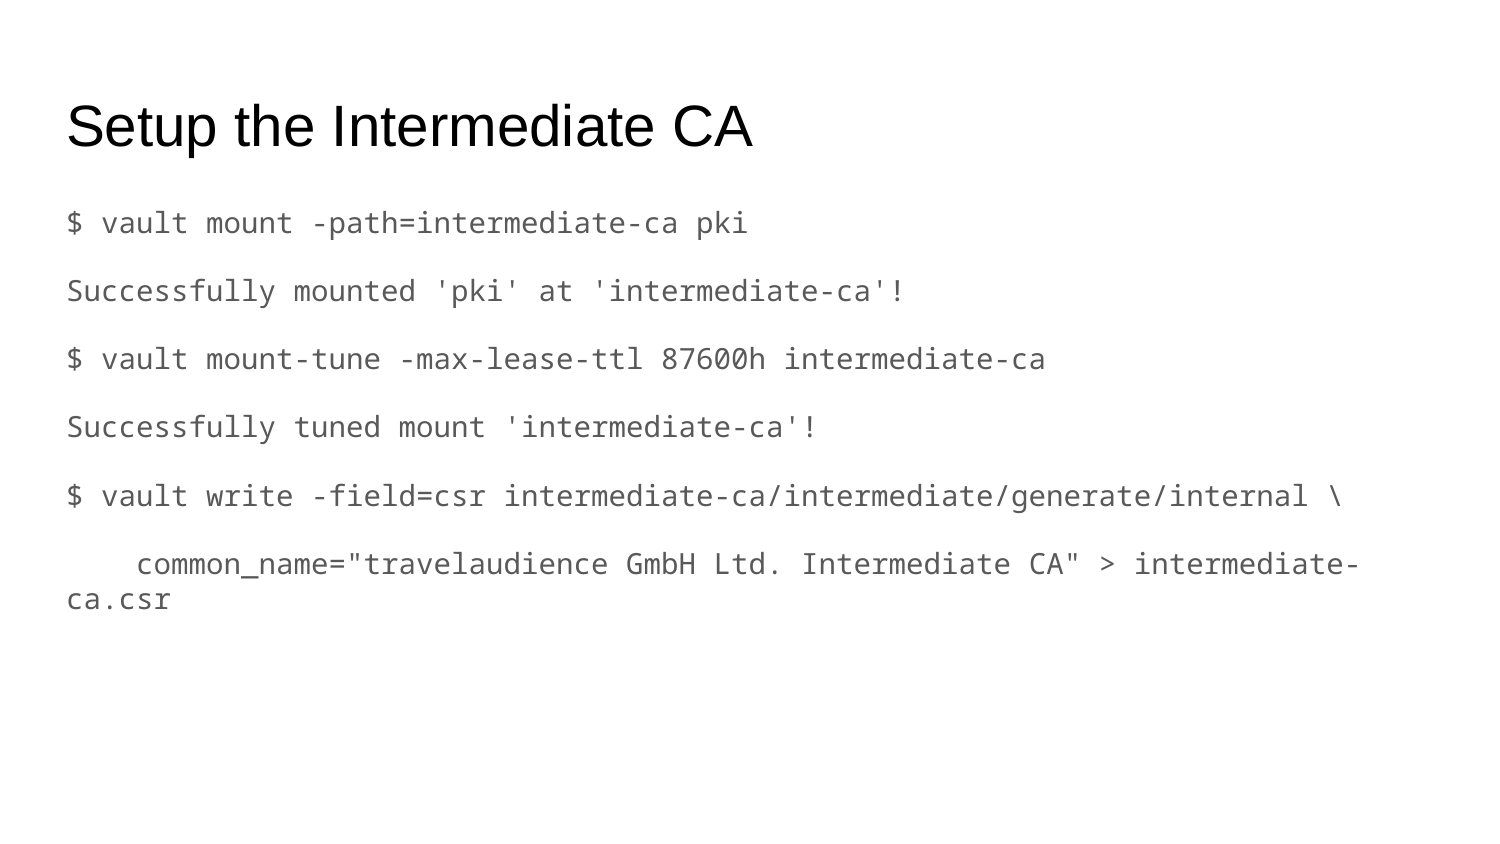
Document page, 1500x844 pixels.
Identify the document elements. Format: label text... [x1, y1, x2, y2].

list $ vault mount -path=intermediate-ca pki Successfully mounted 'pki' at 'intermediate-ca'! $ vault mount-tune -max-lease-ttl 87600h intermediate-ca Successfully tuned mount 'intermediate-ca'! $ vault write -field=csr intermediate-ca/intermediate/generate/internal \ common_name="travelaudience GmbH Ltd. Intermediate CA" > intermediate-ca.csr [51, 189, 1449, 750]
title Setup the Intermediate CA [51, 72, 1449, 167]
